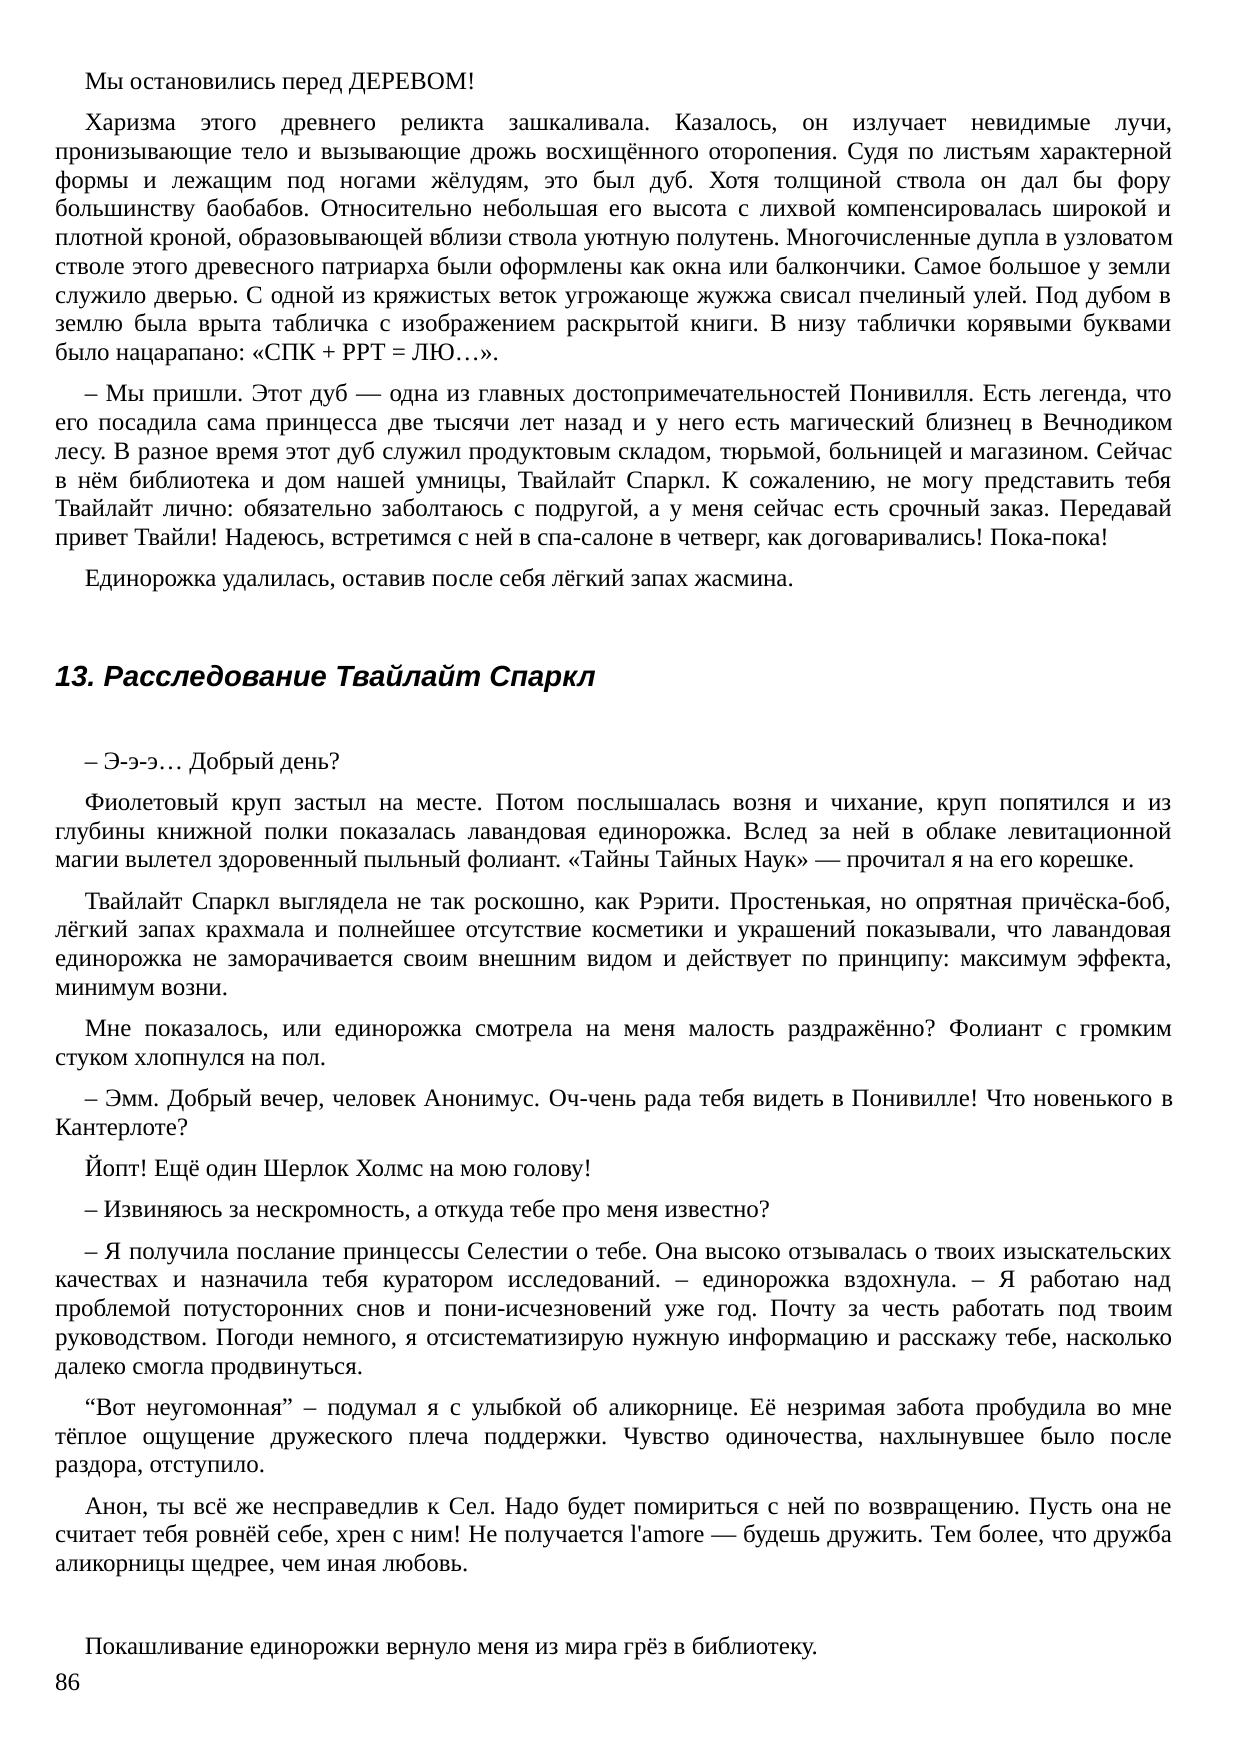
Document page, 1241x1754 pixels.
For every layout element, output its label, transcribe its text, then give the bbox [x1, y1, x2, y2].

text – Я получила послание принцессы Селестии о тебе. Она высоко отзывалась о твоих изыскательских качествах и назначила тебя куратором исследований. – единорожка вздохнула. – Я работаю над проблемой потусторонних снов и пони-исчезновений уже год. Почту за честь работать под твоим руководством. Погоди немного, я отсистематизирую нужную информацию и расскажу тебе, насколько далеко смогла продвинуться. [55, 1236, 1173, 1379]
text – Извиняюсь за нескромность, а откуда тебе про меня известно? [55, 1194, 1173, 1223]
text – Мы пришли. Этот дуб — одна из главных достопримечательностей Понивилля. Есть легенда, что его посадила сама принцесса две тысячи лет назад и у него есть магический близнец в Вечнодиком лесу. В разное время этот дуб служил продуктовым складом, тюрьмой, больницей и магазином. Сейчас в нём библиотека и дом нашей умницы, Твайлайт Спаркл. К сожалению, не могу представить тебя Твайлайт лично: обязательно заболтаюсь с подругой, а у меня сейчас есть срочный заказ. Передавай привет Твайли! Надеюсь, встретимся с ней в спа-салоне в четверг, как договаривались! Пока-пока! [55, 378, 1173, 551]
text Мы остановились перед ДЕРЕВОМ! [55, 66, 1173, 95]
text – Э-э-э… Добрый день? [55, 746, 1173, 774]
text Анон, ты всё же несправедлив к Сел. Надо будет помириться с ней по возвращению. Пусть она не считает тебя ровнёй себе, хрен с ним! Не получается l'amore — будешь дружить. Тем более, что дружба аликорницы щедрее, чем иная любовь. [55, 1491, 1173, 1577]
text Харизма этого древнего реликта зашкаливала. Казалось, он излучает невидимые лучи, пронизывающие тело и вызывающие дрожь восхищённого оторопения. Судя по листьям характерной формы и лежащим под ногами жёлудям, это был дуб. Хотя толщиной ствола он дал бы фору большинству баобабов. Относительно небольшая его высота с лихвой компенсировалась широкой и плотной кроной, образовывающей вблизи ствола уютную полутень. Многочисленные дупла в узловатом стволе этого древесного патриарха были оформлены как окна или балкончики. Самое большое у земли служило дверью. С одной из кряжистых веток угрожающе жужжа свисал пчелиный улей. Под дубом в землю была врыта табличка с изображением раскрытой книги. В низу таблички корявыми буквами было нацарапано: «СПК + РРТ = ЛЮ…». [55, 107, 1173, 366]
text “Вот неугомонная” – подумал я с улыбкой об аликорнице. Её незримая забота пробудила во мне тёплое ощущение дружеского плеча поддержки. Чувство одиночества, нахлынувшее было после раздора, отступило. [55, 1392, 1173, 1478]
text Йопт! Ещё один Шерлок Холмс на мою голову! [55, 1153, 1173, 1182]
subtitle 13. Расследование Твайлайт Спаркл [55, 658, 1173, 692]
text Покашливание единорожки вернуло меня из мира грёз в библиотеку. [55, 1631, 1173, 1659]
text – Эмм. Добрый вечер, человек Анонимус. Оч-чень рада тебя видеть в Понивилле! Что новенького в Кантерлоте? [55, 1083, 1173, 1141]
text Единорожка удалилась, оставив после себя лёгкий запах жасмина. [55, 563, 1173, 592]
text Мне показалось, или единорожка смотрела на меня малость раздражённо? Фолиант с громким стуком хлопнулся на пол. [55, 1013, 1173, 1071]
text Твайлайт Спаркл выглядела не так роскошно, как Рэрити. Простенькая, но опрятная причёска-боб, лёгкий запах крахмала и полнейшее отсутствие косметики и украшений показывали, что лавандовая единорожка не заморачивается своим внешним видом и действует по принципу: максимум эффекта, минимум возни. [55, 886, 1173, 1001]
text Фиолетовый круп застыл на месте. Потом послышалась возня и чихание, круп попятился и из глубины книжной полки показалась лавандовая единорожка. Вслед за ней в облаке левитационной магии вылетел здоровенный пыльный фолиант. «Тайны Тайных Наук» — прочитал я на его корешке. [55, 787, 1173, 873]
